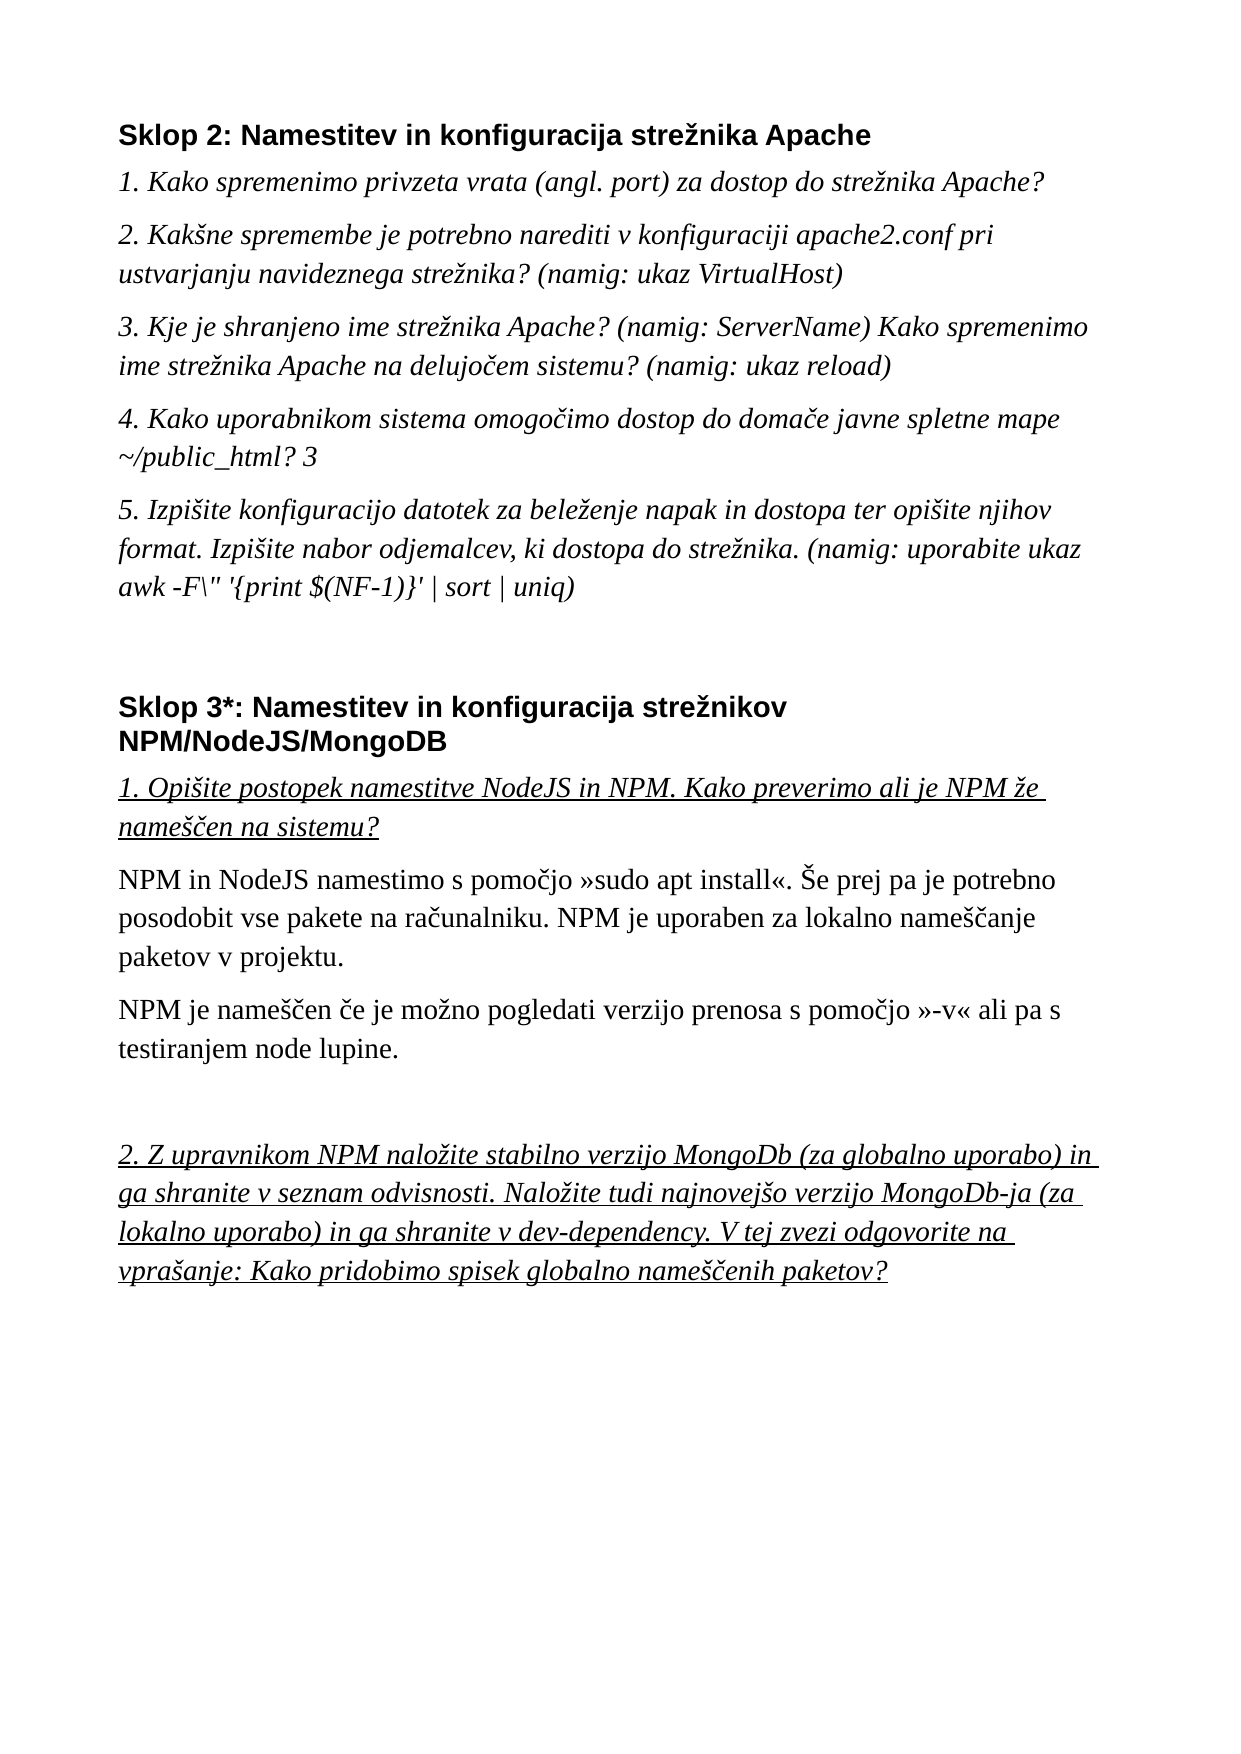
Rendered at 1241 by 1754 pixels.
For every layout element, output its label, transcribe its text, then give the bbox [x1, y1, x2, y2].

text 1. Opišite postopek namestitve NodeJS in NPM. Kako preverimo ali je NPM že nameščen na sistemu? [118, 770, 1122, 842]
text 5. Izpišite konfiguracijo datotek za beleženje napak in dostopa ter opišite njihov format. Izpišite nabor odjemalcev, ki dostopa do strežnika. (namig: uporabite ukaz awk -F\" '{print $(NF-1)}' | sort | uniq) [118, 492, 1122, 603]
text 1. Kako spremenimo privzeta vrata (angl. port) za dostop do strežnika Apache? [118, 164, 1122, 198]
subtitle Sklop 3*: Namestitev in konfiguracija strežnikov NPM/NodeJS/MongoDB [118, 690, 1122, 758]
text 2. Kakšne spremembe je potrebno narediti v konfiguraciji apache2.conf pri ustvarjanju navideznega strežnika? (namig: ukaz VirtualHost) [118, 217, 1122, 289]
subtitle Sklop 2: Namestitev in konfiguracija strežnika Apache [118, 118, 1122, 152]
text NPM in NodeJS namestimo s pomočjo »sudo apt install«. Še prej pa je potrebno posodobit vse pakete na računalniku. NPM je uporaben za lokalno nameščanje paketov v projektu. [118, 862, 1122, 973]
text 4. Kako uporabnikom sistema omogočimo dostop do domače javne spletne mape ~/public_html? 3 [118, 401, 1122, 473]
text NPM je nameščen če je možno pogledati verzijo prenosa s pomočjo »-v« ali pa s testiranjem node lupine. [118, 992, 1122, 1064]
text 2. Z upravnikom NPM naložite stabilno verzijo MongoDb (za globalno uporabo) in ga shranite v seznam odvisnosti. Naložite tudi najnovejšo verzijo MongoDb-ja (za lokalno uporabo) in ga shranite v dev-dependency. V tej zvezi odgovorite na vprašanje: Kako pridobimo spisek globalno nameščenih paketov? [118, 1137, 1122, 1286]
text 3. Kje je shranjeno ime strežnika Apache? (namig: ServerName) Kako spremenimo ime strežnika Apache na delujočem sistemu? (namig: ukaz reload) [118, 309, 1122, 381]
